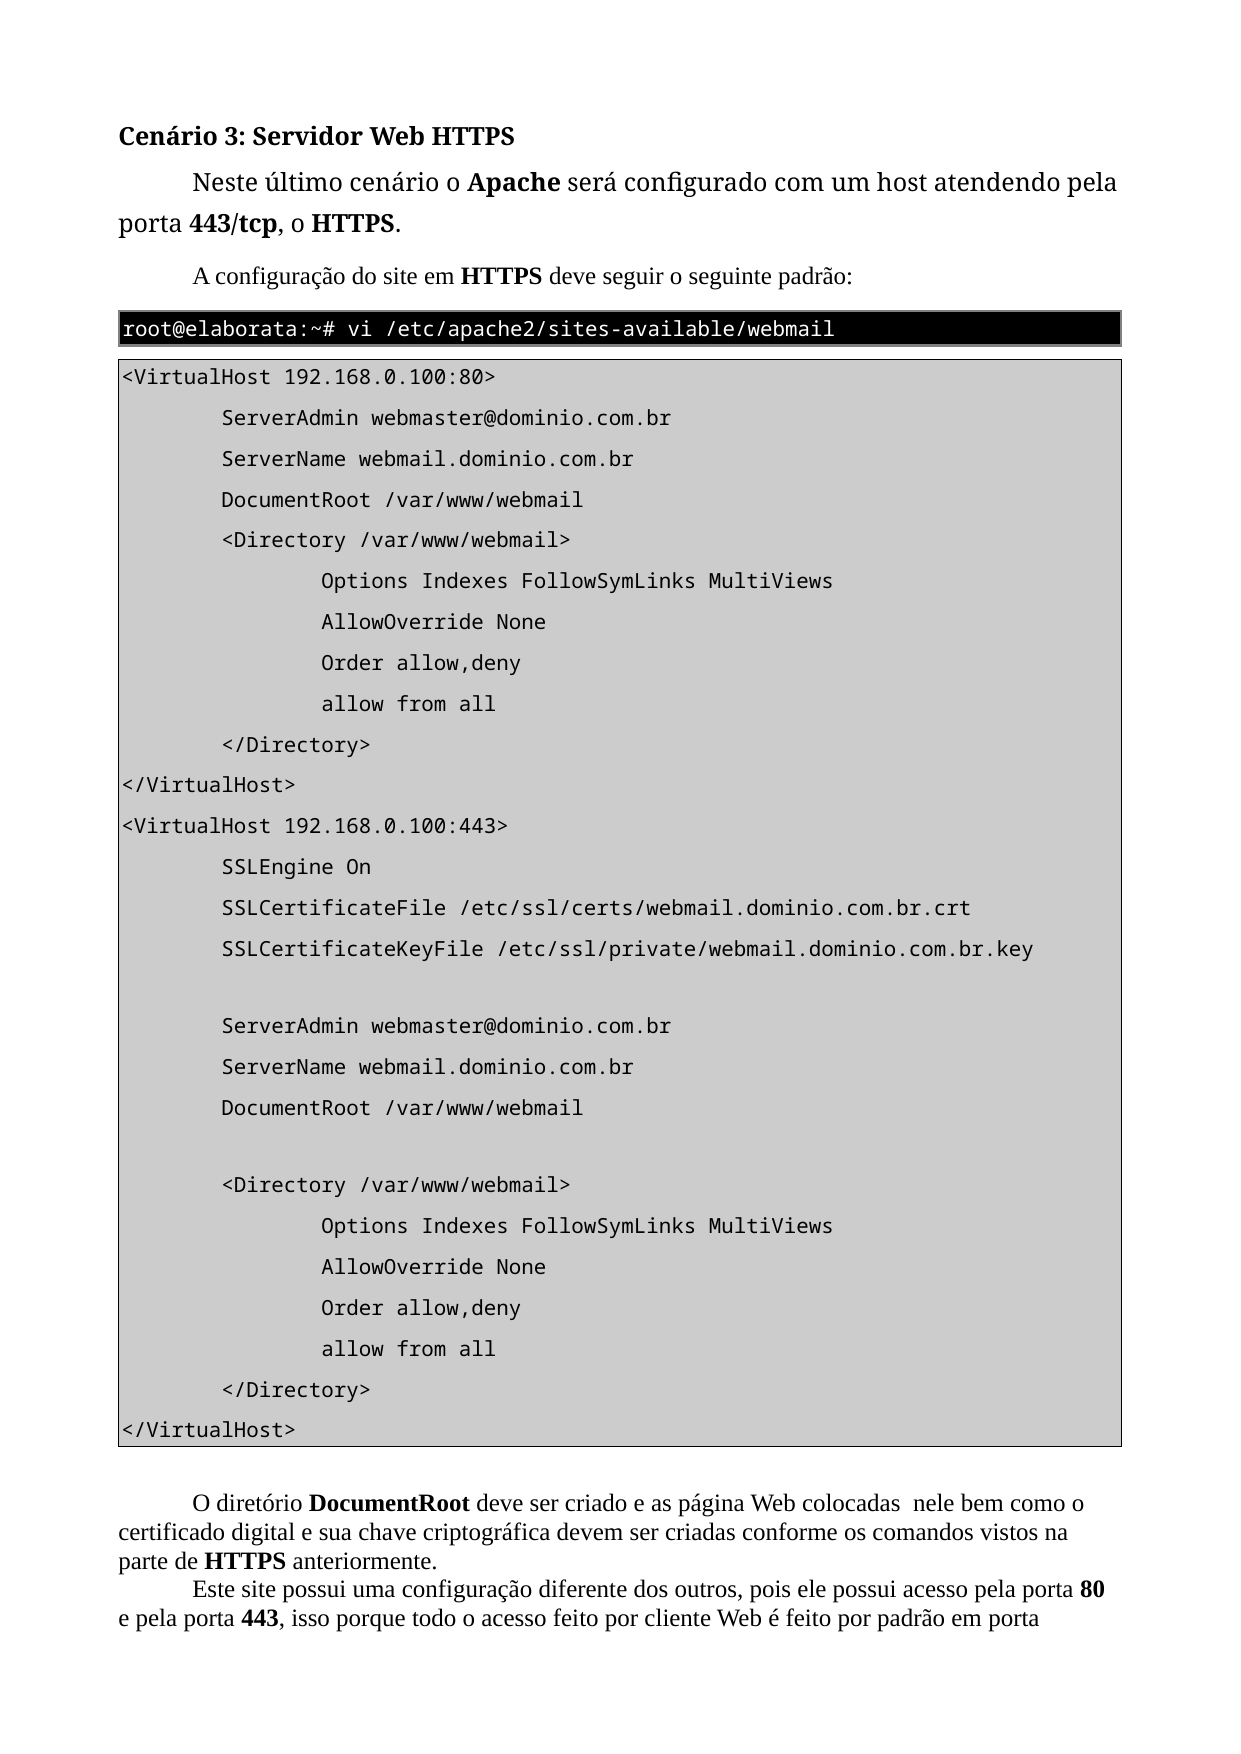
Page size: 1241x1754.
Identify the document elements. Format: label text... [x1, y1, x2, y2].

text O diretório DocumentRoot deve ser criado e as página Web colocadas nele bem como o certificado digital e sua chave criptográfica devem ser criadas conforme os comandos vistos na parte de HTTPS anteriormente. [118, 1488, 1122, 1574]
text ServerAdmin webmaster@dominio.com.br [119, 400, 1121, 431]
text AllowOverride None [119, 1249, 1121, 1281]
text Este site possui uma configuração diferente dos outros, pois ele possui acesso pela porta 80 e pela porta 443, isso porque todo o acesso feito por cliente Web é feito por padrão em porta [118, 1574, 1122, 1632]
text <VirtualHost 192.168.0.100:80> [119, 360, 1121, 391]
text ServerName webmail.dominio.com.br [119, 441, 1121, 472]
text DocumentRoot /var/www/webmail [119, 1090, 1121, 1121]
text ServerName webmail.dominio.com.br [119, 1049, 1121, 1081]
text SSLCertificateFile /etc/ssl/certs/webmail.dominio.com.br.crt [119, 890, 1121, 921]
text Order allow,deny [119, 1290, 1121, 1321]
text </Directory> [119, 1372, 1121, 1403]
text <VirtualHost 192.168.0.100:443> [119, 808, 1121, 840]
text </VirtualHost> [119, 1412, 1121, 1446]
text <Directory /var/www/webmail> [119, 1167, 1121, 1199]
text DocumentRoot /var/www/webmail [119, 482, 1121, 513]
text SSLEngine On [119, 849, 1121, 881]
text Options Indexes FollowSymLinks MultiViews [119, 1208, 1121, 1240]
text ServerAdmin webmaster@dominio.com.br [119, 1008, 1121, 1040]
text root@elaborata:~# vi /etc/apache2/sites-available/webmail [120, 312, 1120, 344]
text allow from all [119, 686, 1121, 717]
subtitle Cenário 3: Servidor Web HTTPS [118, 118, 1122, 152]
text allow from all [119, 1331, 1121, 1362]
text </Directory> [119, 727, 1121, 758]
text <Directory /var/www/webmail> [119, 522, 1121, 554]
text AllowOverride None [119, 604, 1121, 636]
text A configuração do site em HTTPS deve seguir o seguinte padrão: [118, 261, 1122, 289]
text Neste último cenário o Apache será configurado com um host atendendo pela porta 443/tcp, o HTTPS. [118, 164, 1122, 239]
text Options Indexes FollowSymLinks MultiViews [119, 563, 1121, 595]
text Order allow,deny [119, 645, 1121, 676]
text SSLCertificateKeyFile /etc/ssl/private/webmail.dominio.com.br.key [119, 931, 1121, 962]
text </VirtualHost> [119, 767, 1121, 799]
